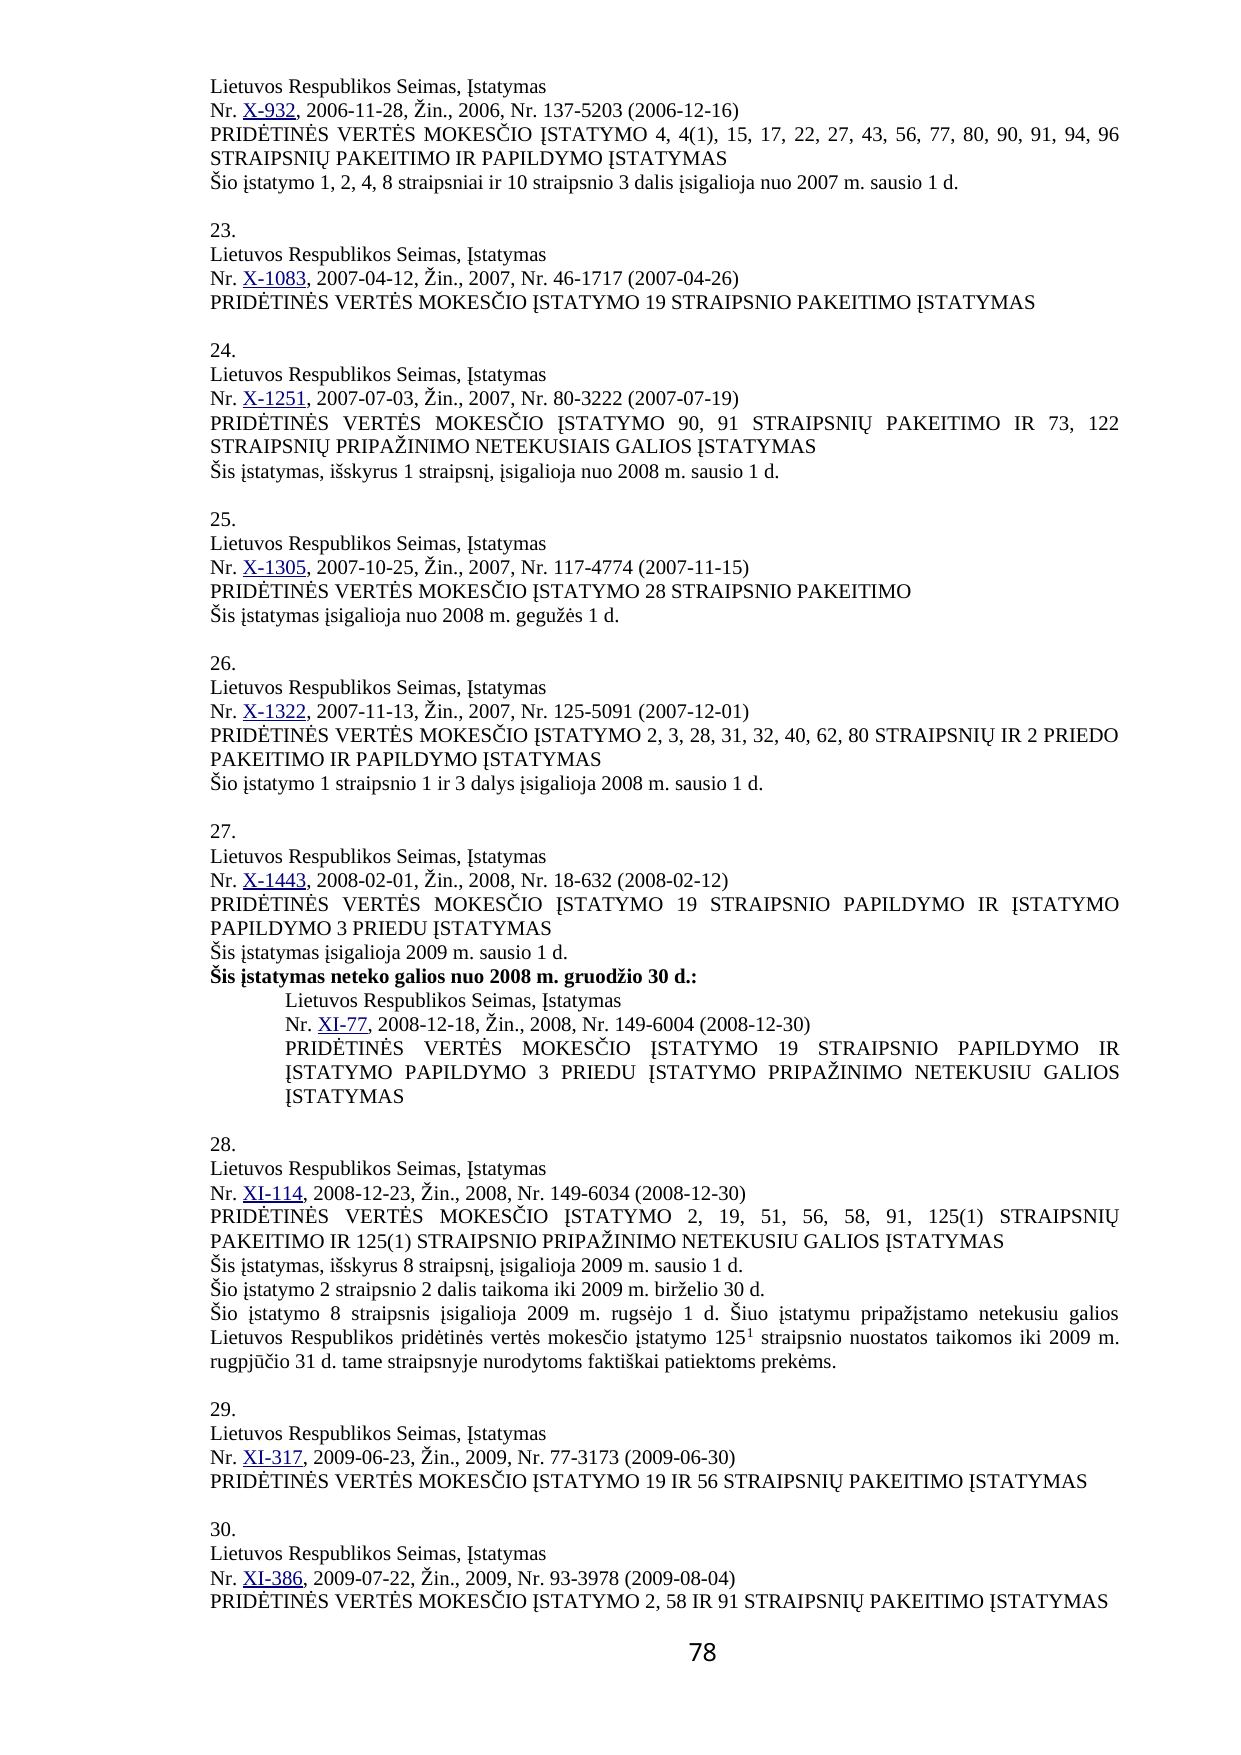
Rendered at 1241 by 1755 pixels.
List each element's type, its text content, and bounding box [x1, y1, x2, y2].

text 23. [210, 218, 1120, 242]
text Lietuvos Respublikos Seimas, Įstatymas [210, 1156, 1120, 1180]
text Šio įstatymo 8 straipsnis įsigalioja 2009 m. rugsėjo 1 d. Šiuo įstatymu pripažįstamo netekusiu galios Lietuvos Respublikos pridėtinės vertės mokesčio įstatymo 1251 straipsnio nuostatos taikomos iki 2009 m. rugpjūčio 31 d. tame straipsnyje nurodytoms faktiškai patiektoms prekėms. [210, 1301, 1120, 1373]
text PRIDĖTINĖS VERTĖS MOKESČIO ĮSTATYMO 2, 58 IR 91 STRAIPSNIŲ PAKEITIMO ĮSTATYMAS [210, 1589, 1120, 1613]
text Nr. XI-114, 2008-12-23, Žin., 2008, Nr. 149-6034 (2008-12-30) [210, 1180, 1120, 1204]
text 25. [210, 507, 1120, 531]
text Lietuvos Respublikos Seimas, Įstatymas [210, 988, 1120, 1012]
text Nr. X-1443, 2008-02-01, Žin., 2008, Nr. 18-632 (2008-02-12) [210, 868, 1120, 892]
text Šio įstatymo 1, 2, 4, 8 straipsniai ir 10 straipsnio 3 dalis įsigalioja nuo 2007 m. sausio 1 d. [210, 170, 1120, 194]
text Nr. X-1322, 2007-11-13, Žin., 2007, Nr. 125-5091 (2007-12-01) [210, 699, 1120, 723]
text Nr. XI-386, 2009-07-22, Žin., 2009, Nr. 93-3978 (2009-08-04) [210, 1565, 1120, 1589]
text Lietuvos Respublikos Seimas, Įstatymas [210, 73, 1120, 98]
text PRIDĖTINĖS VERTĖS MOKESČIO ĮSTATYMO 2, 19, 51, 56, 58, 91, 125(1) STRAIPSNIŲ PAKEITIMO IR 125(1) STRAIPSNIO PRIPAŽINIMO NETEKUSIU GALIOS ĮSTATYMAS [210, 1204, 1120, 1253]
text Šio įstatymo 2 straipsnio 2 dalis taikoma iki 2009 m. birželio 30 d. [210, 1277, 1120, 1301]
text Lietuvos Respublikos Seimas, Įstatymas [210, 843, 1120, 868]
text Šis įstatymas įsigalioja nuo 2008 m. gegužės 1 d. [210, 603, 1120, 627]
text Šis įstatymas, išskyrus 1 straipsnį, įsigalioja nuo 2008 m. sausio 1 d. [210, 458, 1120, 483]
text Lietuvos Respublikos Seimas, Įstatymas [210, 362, 1120, 386]
text PRIDĖTINĖS VERTĖS MOKESČIO ĮSTATYMO 4, 4(1), 15, 17, 22, 27, 43, 56, 77, 80, 90, 91, 94, 96 STRAIPSNIŲ PAKEITIMO IR PAPILDYMO ĮSTATYMAS [210, 122, 1120, 170]
text Lietuvos Respublikos Seimas, Įstatymas [210, 242, 1120, 266]
text Nr. X-932, 2006-11-28, Žin., 2006, Nr. 137-5203 (2006-12-16) [210, 98, 1120, 122]
text 30. [210, 1517, 1120, 1541]
text Lietuvos Respublikos Seimas, Įstatymas [210, 1541, 1120, 1565]
text PRIDĖTINĖS VERTĖS MOKESČIO ĮSTATYMO 19 STRAIPSNIO PAPILDYMO IR ĮSTATYMO PAPILDYMO 3 PRIEDU ĮSTATYMO PRIPAŽINIMO NETEKUSIU GALIOS ĮSTATYMAS [285, 1036, 1120, 1108]
text Lietuvos Respublikos Seimas, Įstatymas [210, 531, 1120, 555]
text Šis įstatymas, išskyrus 8 straipsnį, įsigalioja 2009 m. sausio 1 d. [210, 1253, 1120, 1277]
text Nr. X-1083, 2007-04-12, Žin., 2007, Nr. 46-1717 (2007-04-26) [210, 266, 1120, 290]
text 26. [210, 651, 1120, 675]
text 24. [210, 338, 1120, 362]
text 27. [210, 819, 1120, 843]
text Šis įstatymas neteko galios nuo 2008 m. gruodžio 30 d.: [210, 964, 1120, 988]
text PRIDĖTINĖS VERTĖS MOKESČIO ĮSTATYMO 28 STRAIPSNIO PAKEITIMO [210, 579, 1120, 603]
text Lietuvos Respublikos Seimas, Įstatymas [210, 1421, 1120, 1445]
text Lietuvos Respublikos Seimas, Įstatymas [210, 675, 1120, 699]
text Nr. XI-77, 2008-12-18, Žin., 2008, Nr. 149-6004 (2008-12-30) [210, 1012, 1120, 1036]
text PRIDĖTINĖS VERTĖS MOKESČIO ĮSTATYMO 90, 91 STRAIPSNIŲ PAKEITIMO IR 73, 122 STRAIPSNIŲ PRIPAŽINIMO NETEKUSIAIS GALIOS ĮSTATYMAS [210, 410, 1120, 458]
text PRIDĖTINĖS VERTĖS MOKESČIO ĮSTATYMO 2, 3, 28, 31, 32, 40, 62, 80 STRAIPSNIŲ IR 2 PRIEDO PAKEITIMO IR PAPILDYMO ĮSTATYMAS [210, 723, 1120, 771]
text PRIDĖTINĖS VERTĖS MOKESČIO ĮSTATYMO 19 STRAIPSNIO PAPILDYMO IR ĮSTATYMO PAPILDYMO 3 PRIEDU ĮSTATYMAS [210, 892, 1120, 940]
text 28. [210, 1132, 1120, 1156]
text Nr. XI-317, 2009-06-23, Žin., 2009, Nr. 77-3173 (2009-06-30) [210, 1445, 1120, 1469]
text Šis įstatymas įsigalioja 2009 m. sausio 1 d. [210, 940, 1120, 964]
text Nr. X-1305, 2007-10-25, Žin., 2007, Nr. 117-4774 (2007-11-15) [210, 555, 1120, 579]
text Šio įstatymo 1 straipsnio 1 ir 3 dalys įsigalioja 2008 m. sausio 1 d. [210, 771, 1120, 795]
text Nr. X-1251, 2007-07-03, Žin., 2007, Nr. 80-3222 (2007-07-19) [210, 386, 1120, 410]
text PRIDĖTINĖS VERTĖS MOKESČIO ĮSTATYMO 19 IR 56 STRAIPSNIŲ PAKEITIMO ĮSTATYMAS [210, 1469, 1120, 1493]
text PRIDĖTINĖS VERTĖS MOKESČIO ĮSTATYMO 19 STRAIPSNIO PAKEITIMO ĮSTATYMAS [210, 290, 1120, 314]
text 29. [210, 1397, 1120, 1421]
